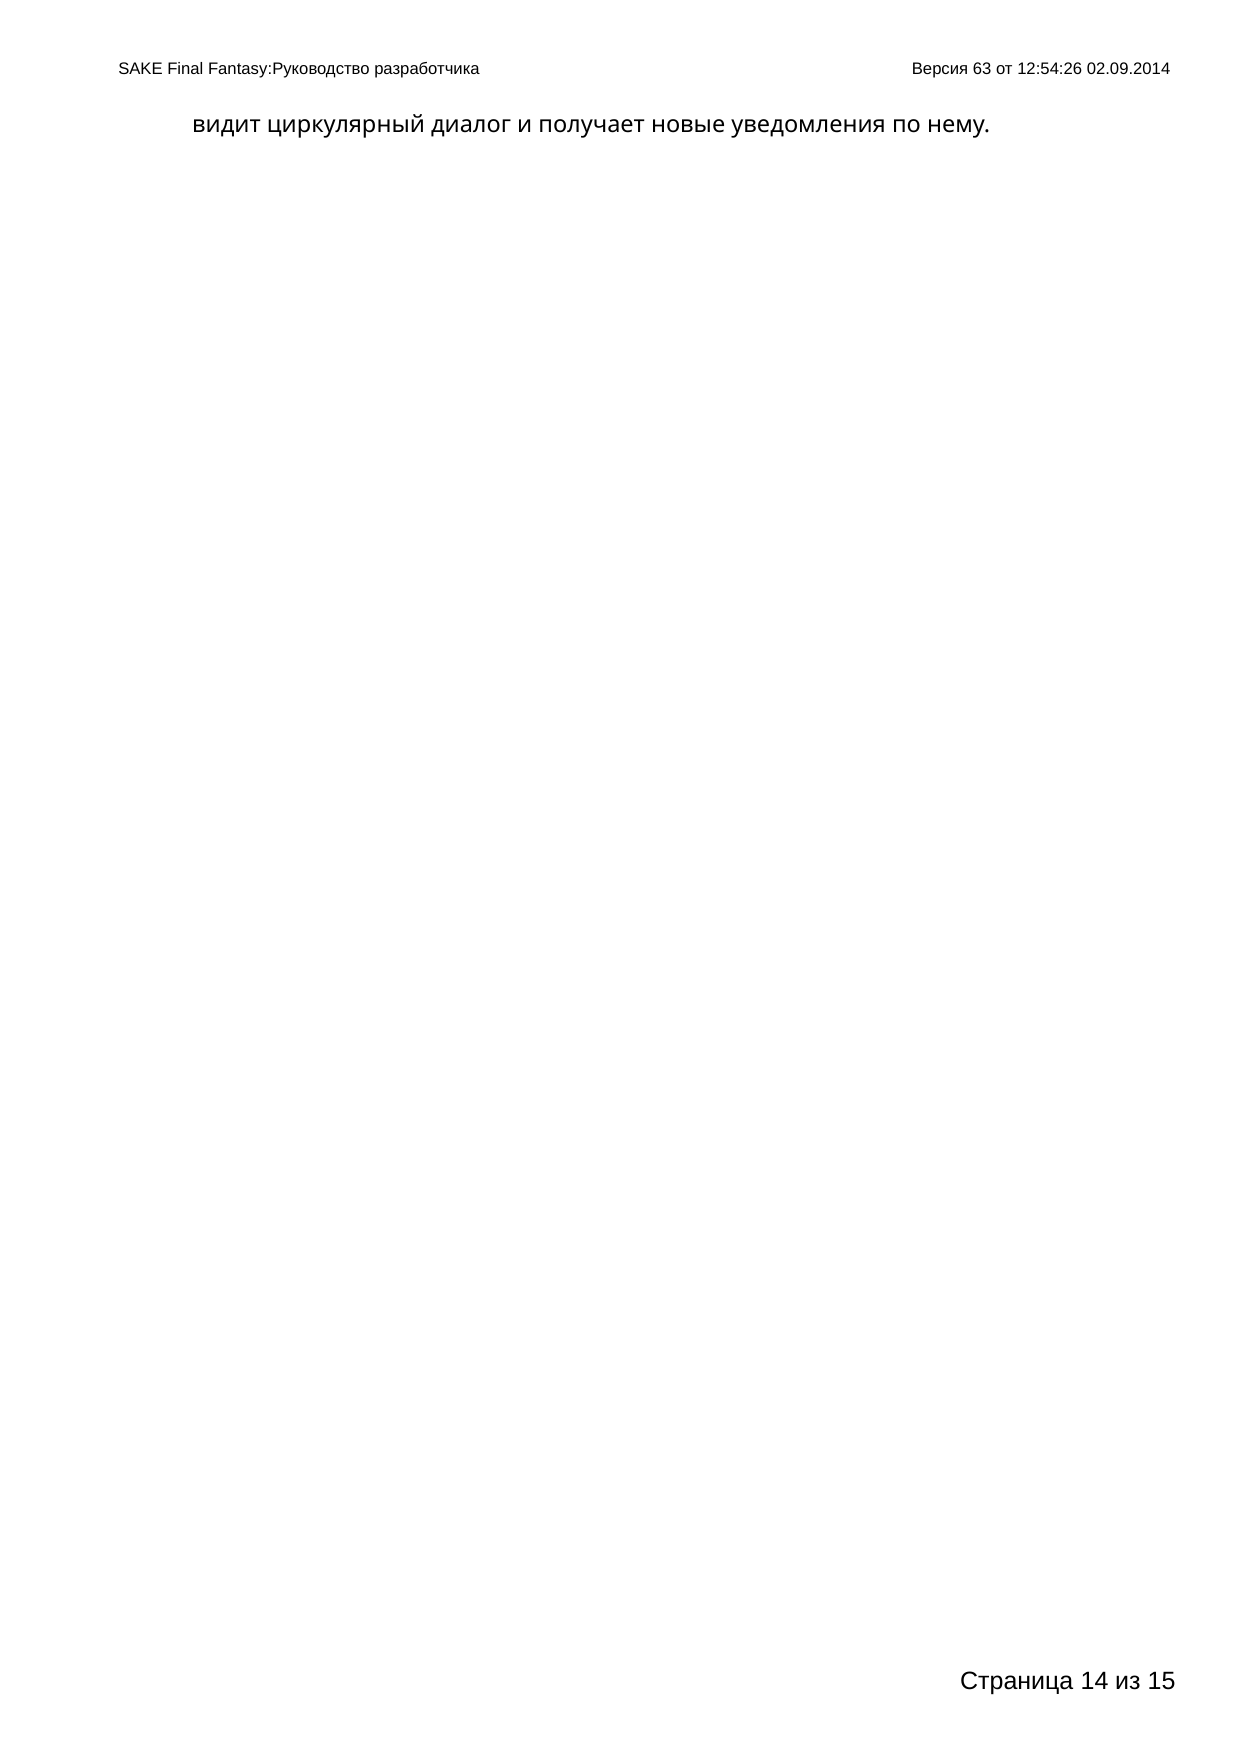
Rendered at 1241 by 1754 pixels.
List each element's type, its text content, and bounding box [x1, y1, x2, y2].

list видит циркулярный диалог и получает новые уведомления по нему. [162, 108, 1175, 140]
